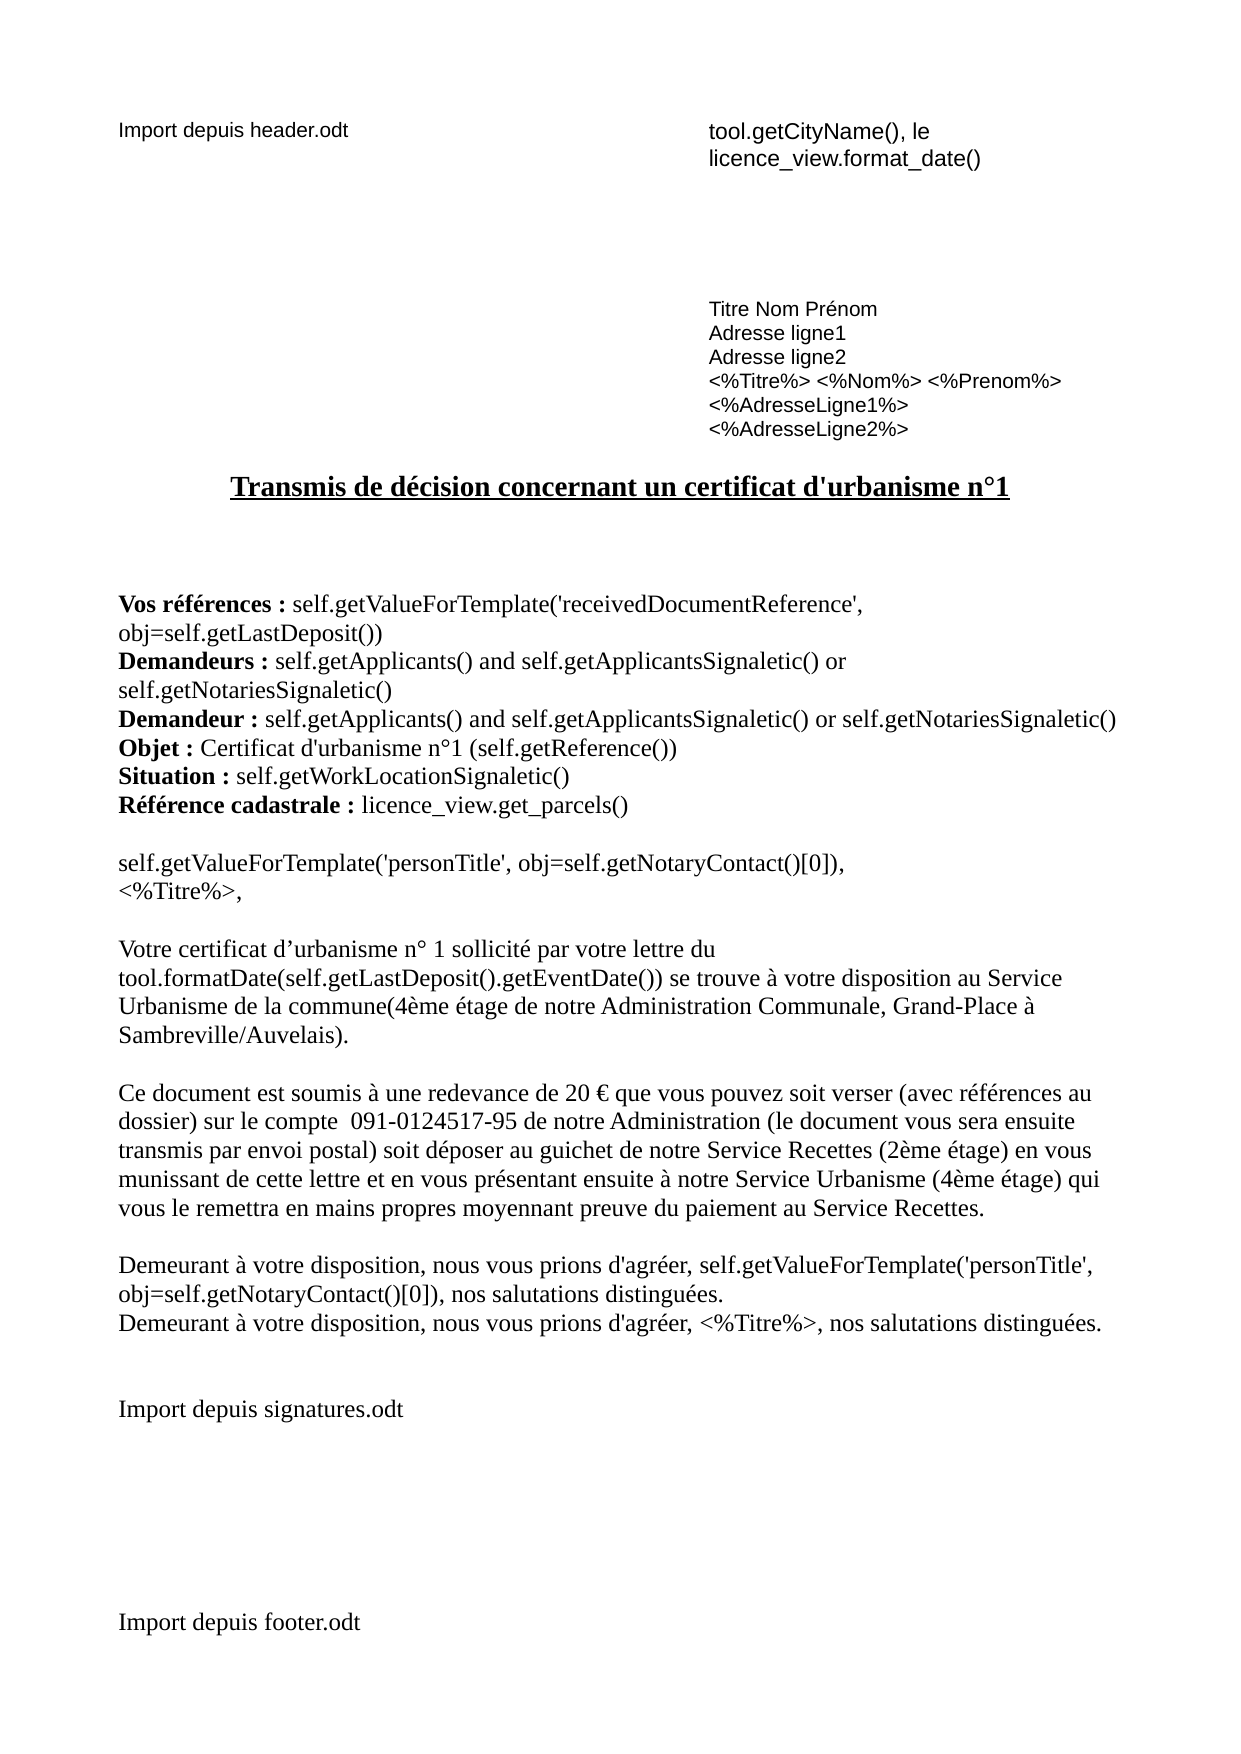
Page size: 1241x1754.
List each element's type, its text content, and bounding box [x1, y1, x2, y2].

title Transmis de décision concernant un certificat d'urbanisme n°1 [118, 469, 1122, 503]
text <%Titre%>, [118, 876, 1122, 905]
text Demeurant à votre disposition, nous vous prions d'agréer, <%Titre%>, nos salutations distinguées. [118, 1308, 1122, 1336]
text Demandeurs : self.getApplicants() and self.getApplicantsSignaletic() or self.getNotariesSignaletic() [118, 646, 1122, 704]
text Objet : Certificat d'urbanisme n°1 (self.getReference()) [118, 733, 1122, 761]
text Situation : self.getWorkLocationSignaletic() [118, 761, 1122, 790]
text Ce document est soumis à une redevance de 20 € que vous pouvez soit verser (avec références au dossier) sur le compte 091-0124517-95 de notre Administration (le document vous sera ensuite transmis par envoi postal) soit déposer au guichet de notre Service Recettes (2ème étage) en vous munissant de cette lettre et en vous présentant ensuite à notre Service Urbanisme (4ème étage) qui vous le remettra en mains propres moyennant preuve du paiement au Service Recettes. [118, 1078, 1122, 1221]
text Vos références : self.getValueForTemplate('receivedDocumentReference', obj=self.getLastDeposit()) [118, 589, 1122, 646]
text Demeurant à votre disposition, nous vous prions d'agréer, self.getValueForTemplate('personTitle', obj=self.getNotaryContact()[0]), nos salutations distinguées. [118, 1250, 1122, 1308]
table_header tool.getCityName(), le licence_view.format_date() Titre Nom Prénom Adresse ligne1 Adresse ligne2 <%Titre%> <%Nom%> <%Prenom%> <%AdresseLigne1%> <%AdresseLigne2%> [709, 118, 1123, 440]
table_header Import depuis header.odt [118, 118, 708, 440]
text Import depuis signatures.odt [118, 1394, 1122, 1423]
text Demandeur : self.getApplicants() and self.getApplicantsSignaletic() or self.getNotariesSignaletic() [118, 704, 1122, 733]
text Référence cadastrale : licence_view.get_parcels() [118, 790, 1122, 819]
text Votre certificat d’urbanisme n° 1 sollicité par votre lettre du tool.formatDate(self.getLastDeposit().getEventDate()) se trouve à votre disposition au Service Urbanisme de la commune(4ème étage de notre Administration Communale, Grand-Place à Sambreville/Auvelais). [118, 934, 1122, 1049]
text self.getValueForTemplate('personTitle', obj=self.getNotaryContact()[0]), [118, 848, 1122, 876]
